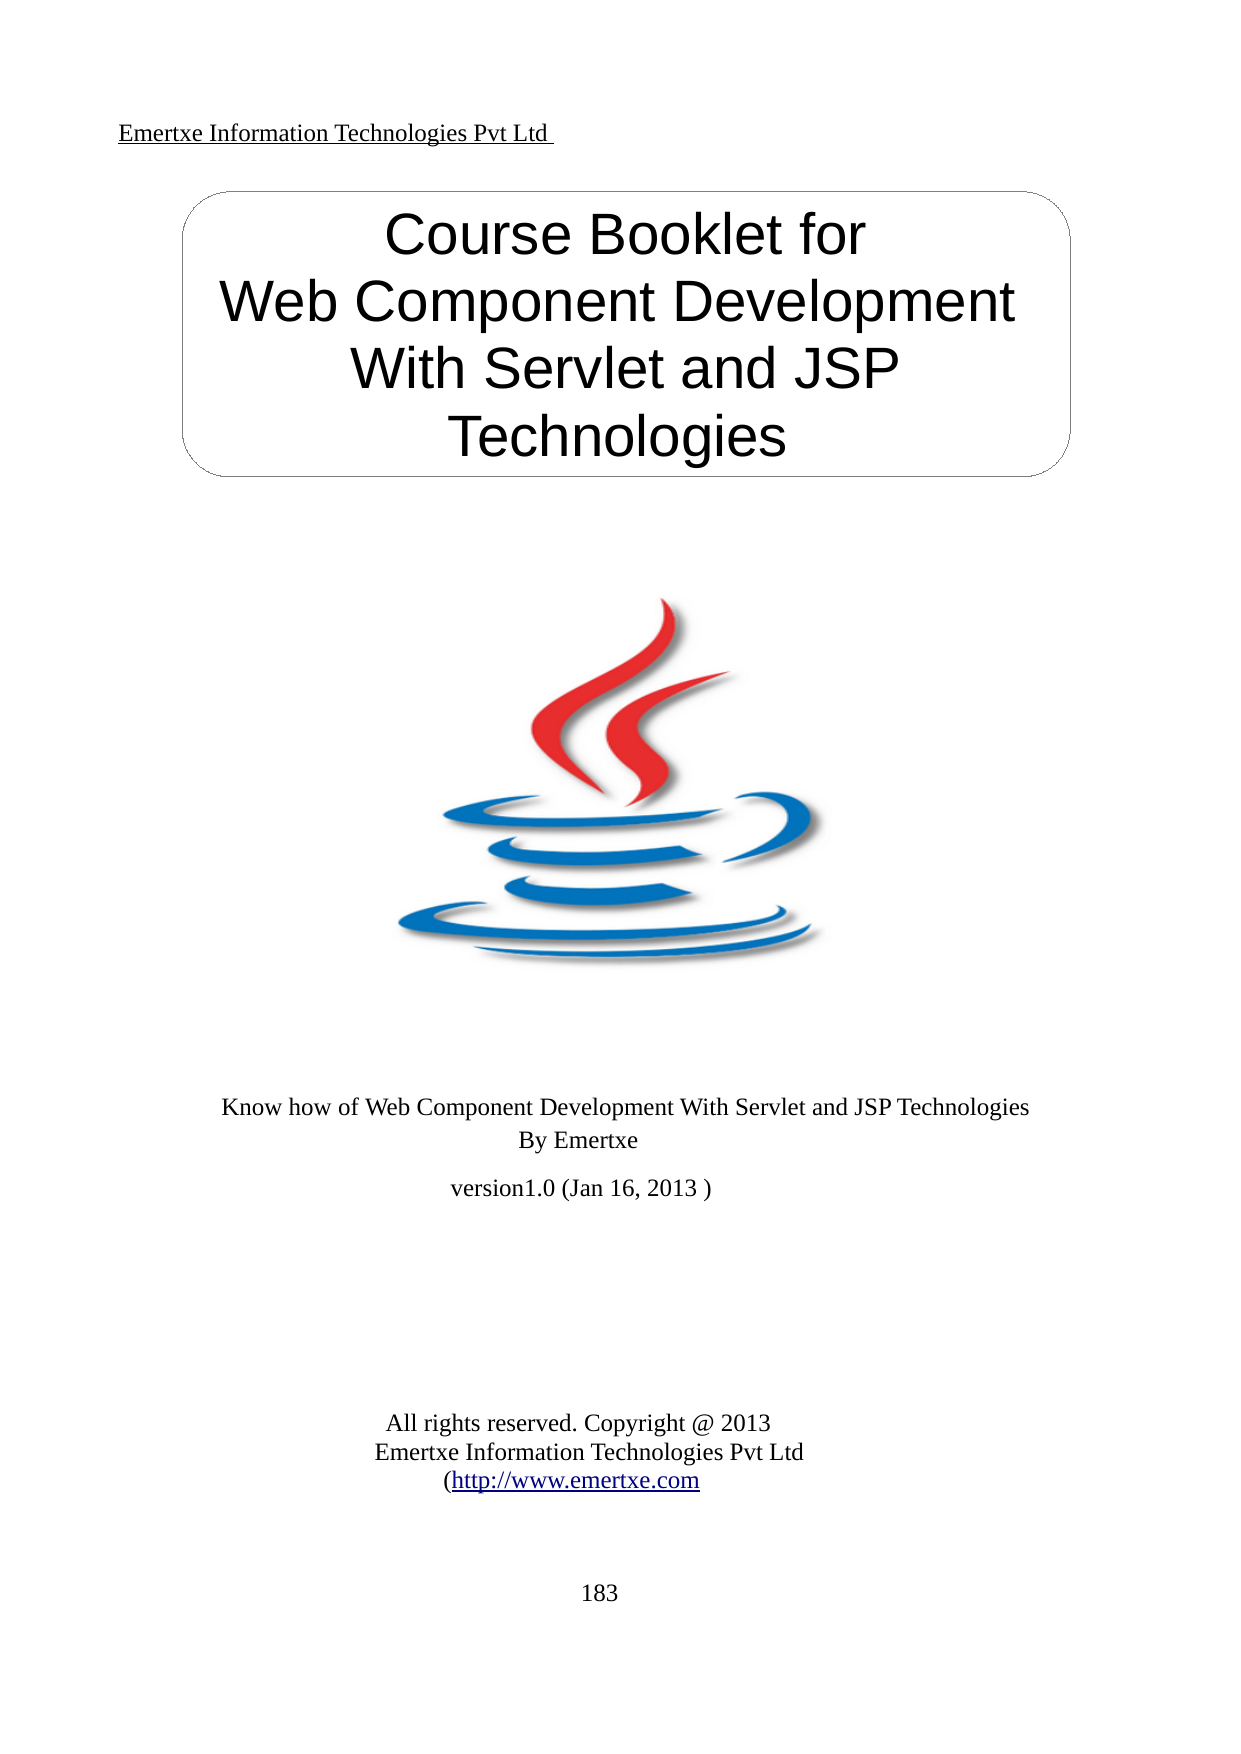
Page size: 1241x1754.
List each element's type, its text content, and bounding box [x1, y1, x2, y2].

text All rights reserved. Copyright @ 2013 [118, 1408, 1122, 1437]
picture [392, 596, 833, 973]
text Emertxe Information Technologies Pvt Ltd [118, 1437, 1122, 1465]
text version1.0 (Jan 16, 2013 ) [118, 1154, 1122, 1207]
text By Emertxe [118, 1125, 1122, 1154]
text Know how of Web Component Development With Servlet and JSP Technologies [118, 1072, 1122, 1125]
text (http://www.emertxe.com [118, 1465, 1122, 1494]
